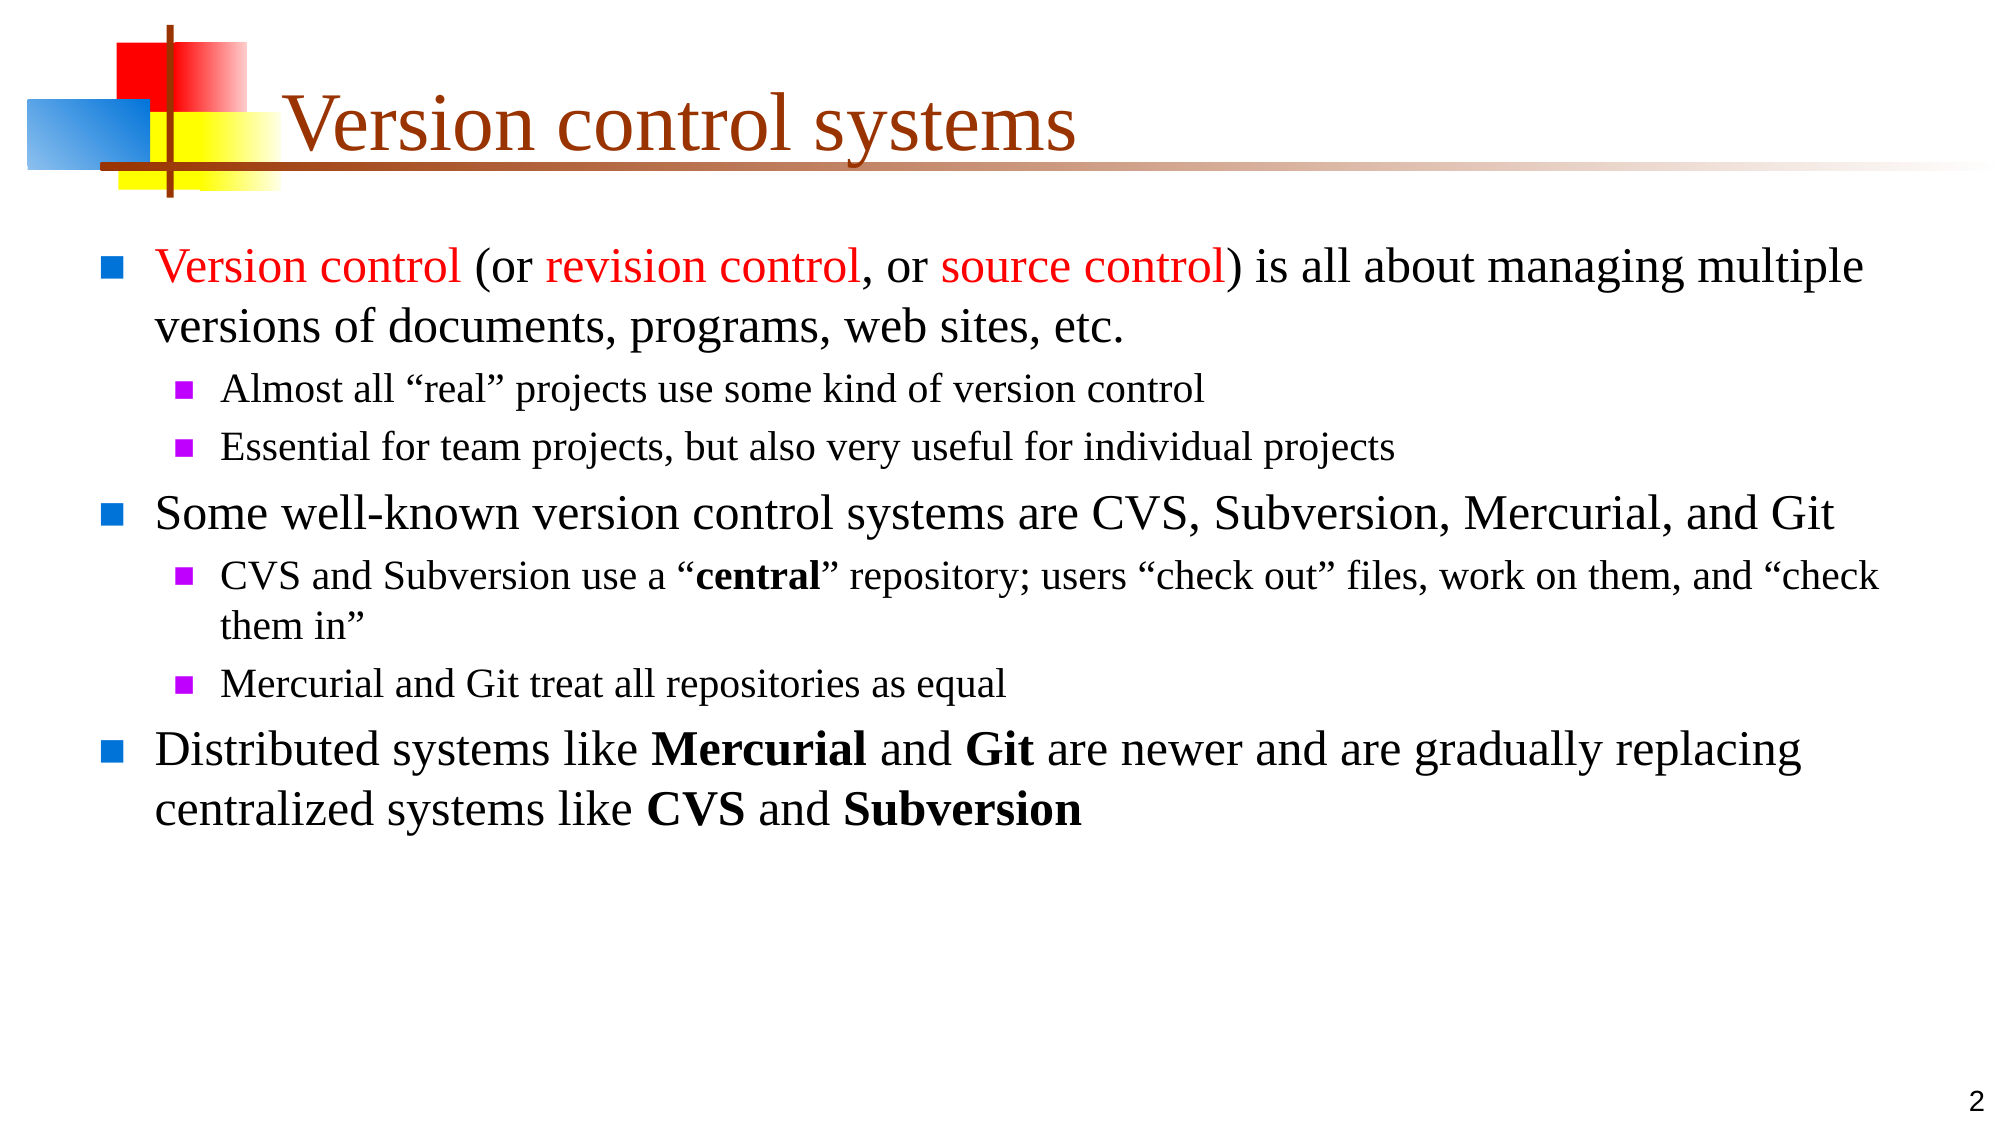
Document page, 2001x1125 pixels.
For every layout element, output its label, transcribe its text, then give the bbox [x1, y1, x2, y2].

list Version control (or revision control, or source control) is all about managing multiple versions of documents, programs, web sites, etc. Almost all “real” projects use some kind of version control Essential for team projects, but also very useful for individual projects Some well-known version control systems are CVS, Subversion, Mercurial, and Git CVS and Subversion use a “central” repository; users “check out” files, work on them, and “check them in” Mercurial and Git treat all repositories as equal Distributed systems like Mercurial and Git are newer and are gradually replacing centralized systems like CVS and Subversion [83, 224, 1959, 1006]
text_box [1583, 1049, 2000, 1125]
title Version control systems [266, 37, 1972, 175]
